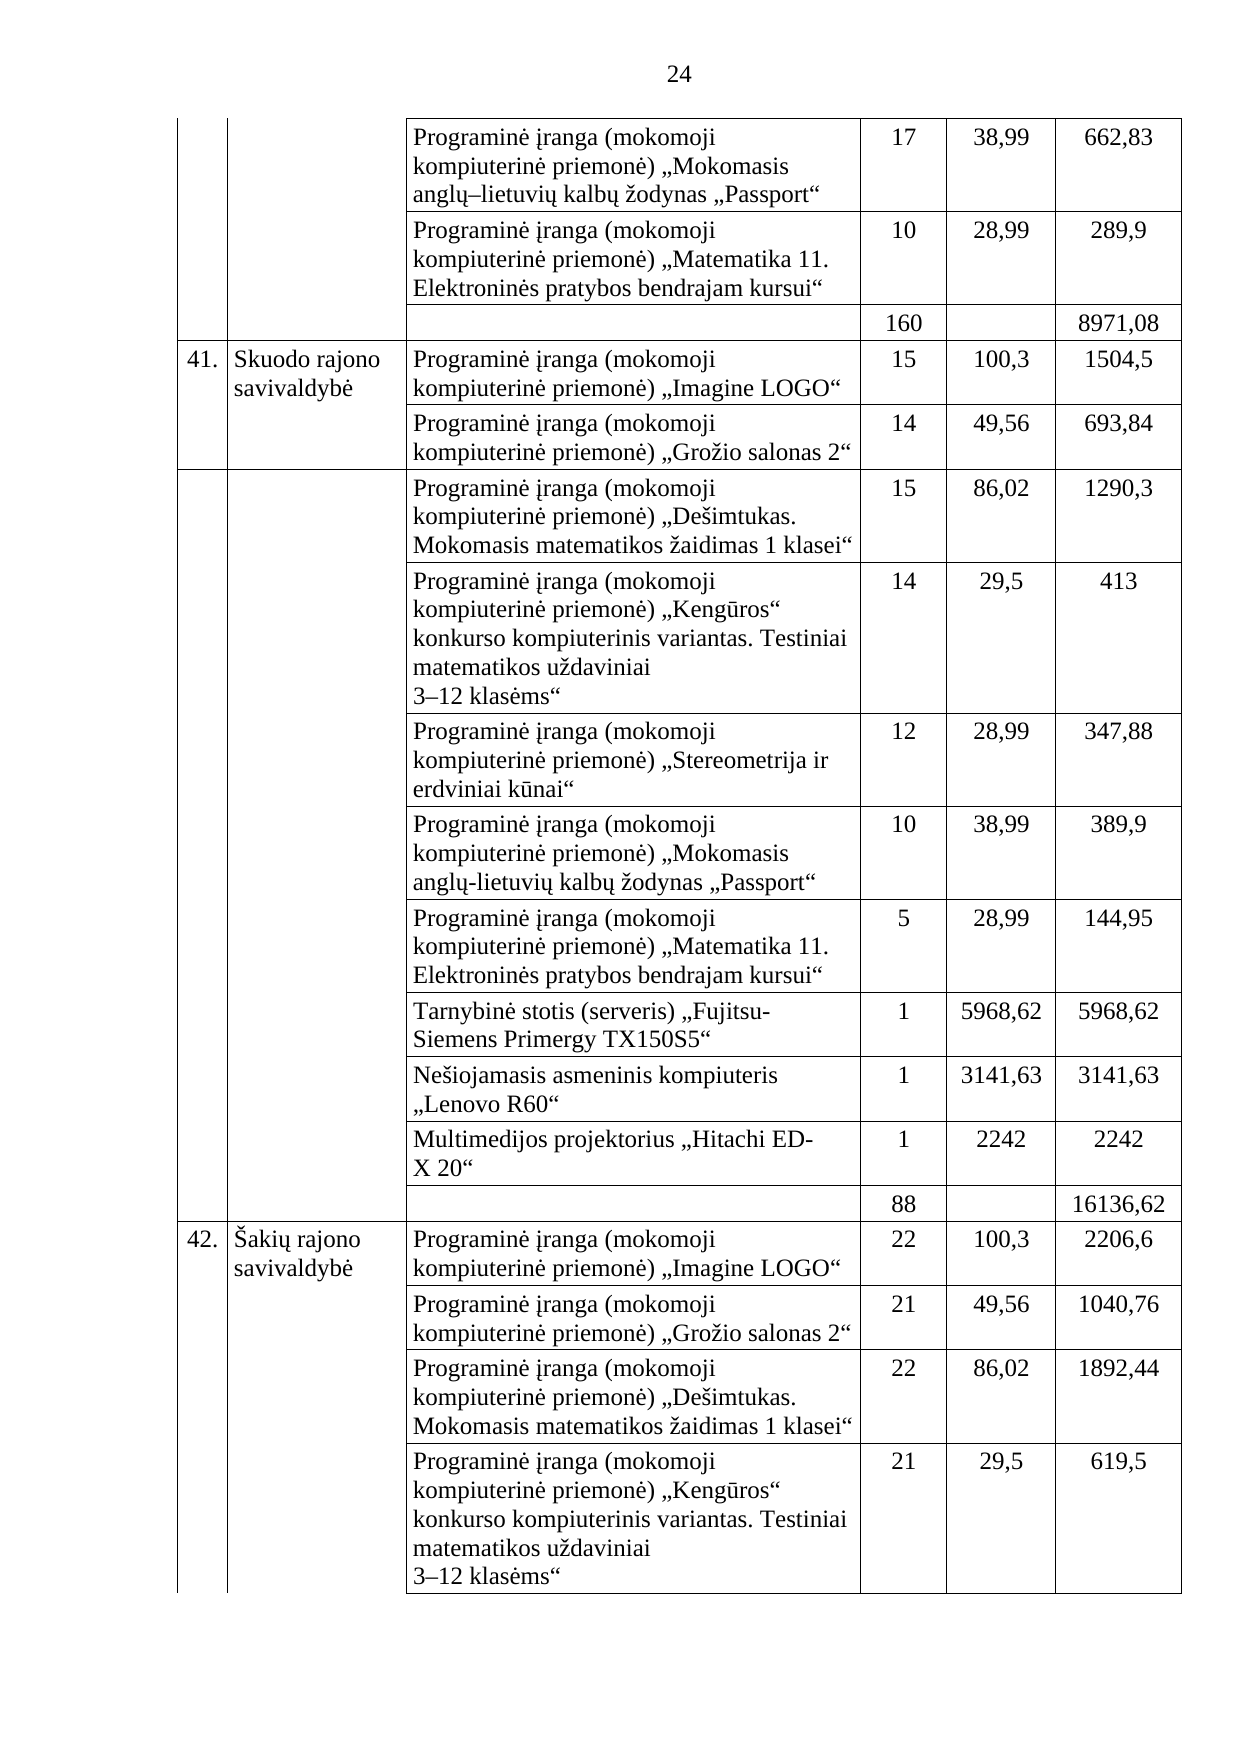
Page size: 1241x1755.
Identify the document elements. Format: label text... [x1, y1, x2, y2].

table_cell Skuodo rajono savivaldybė [228, 341, 406, 404]
table_cell [178, 713, 227, 806]
table_cell 100,3 [947, 1222, 1055, 1285]
table_cell [947, 305, 1055, 340]
table_cell 662,83 [1056, 119, 1181, 211]
table_cell [178, 1285, 227, 1349]
table_cell 8971,08 [1056, 305, 1181, 340]
table_cell 10 [861, 212, 946, 304]
table_cell 100,3 [947, 341, 1055, 404]
table_cell [228, 806, 406, 899]
table_cell [178, 992, 227, 1056]
table_cell Programinė įranga (mokomoji kompiuterinė priemonė) „Mokomasis anglų–lietuvių kalbų žodynas „Passport“ [407, 119, 860, 211]
table_cell [228, 1349, 406, 1442]
table_cell [178, 118, 227, 211]
table_cell [947, 1186, 1055, 1221]
table_cell 347,88 [1056, 714, 1181, 806]
table_cell 289,9 [1056, 212, 1181, 304]
table_cell 2242 [947, 1122, 1055, 1185]
table_cell 38,99 [947, 807, 1055, 899]
table_cell 12 [861, 714, 946, 806]
table_cell Programinė įranga (mokomoji kompiuterinė priemonė) „Imagine LOGO“ [407, 341, 860, 404]
table_cell 29,5 [947, 563, 1055, 712]
table_cell [228, 1443, 406, 1593]
table_cell [228, 1285, 406, 1349]
table_cell Programinė įranga (mokomoji kompiuterinė priemonė) „Kengūros“ konkurso kompiuterinis variantas. Testiniai matematikos uždaviniai 3–12 klasėms“ [407, 563, 860, 712]
table_cell 1892,44 [1056, 1350, 1181, 1442]
table_cell [178, 211, 227, 304]
table_cell Tarnybinė stotis (serveris) „Fujitsu-Siemens Primergy TX150S5“ [407, 993, 860, 1056]
table_cell Programinė įranga (mokomoji kompiuterinė priemonė) „Matematika 11. Elektroninės pratybos bendrajam kursui“ [407, 900, 860, 992]
table_cell Programinė įranga (mokomoji kompiuterinė priemonė) „Kengūros“ konkurso kompiuterinis variantas. Testiniai matematikos uždaviniai 3–12 klasėms“ [407, 1444, 860, 1593]
table_cell 1504,5 [1056, 341, 1181, 404]
table_cell Programinė įranga (mokomoji kompiuterinė priemonė) „Imagine LOGO“ [407, 1222, 860, 1285]
table_cell [228, 304, 406, 340]
table_cell [178, 899, 227, 992]
table_cell 2242 [1056, 1122, 1181, 1185]
table_cell 1040,76 [1056, 1286, 1181, 1349]
table_cell [228, 118, 406, 211]
table_cell [228, 470, 406, 562]
table_cell 14 [861, 563, 946, 712]
table_cell Programinė įranga (mokomoji kompiuterinė priemonė) „Mokomasis anglų-lietuvių kalbų žodynas „Passport“ [407, 807, 860, 899]
table_cell [178, 1121, 227, 1185]
table_cell [407, 305, 860, 340]
table_cell 16136,62 [1056, 1186, 1181, 1221]
table_cell 29,5 [947, 1444, 1055, 1593]
table_cell [228, 404, 406, 469]
table_cell 1 [861, 1122, 946, 1185]
table_cell Programinė įranga (mokomoji kompiuterinė priemonė) „Matematika 11. Elektroninės pratybos bendrajam kursui“ [407, 212, 860, 304]
table_cell 17 [861, 119, 946, 211]
table_cell 15 [861, 470, 946, 562]
table_cell 2206,6 [1056, 1222, 1181, 1285]
table_cell 21 [861, 1444, 946, 1593]
table_cell Nešiojamasis asmeninis kompiuteris „Lenovo R60“ [407, 1057, 860, 1121]
table_cell [178, 1349, 227, 1442]
table_cell 144,95 [1056, 900, 1181, 992]
table_cell 41. [178, 341, 227, 404]
table_cell [178, 1443, 227, 1593]
table_cell [228, 899, 406, 992]
table_cell [228, 992, 406, 1056]
table_cell [228, 1056, 406, 1121]
table_cell [178, 562, 227, 712]
table_cell [178, 404, 227, 469]
table_cell [178, 470, 227, 562]
table_cell 86,02 [947, 1350, 1055, 1442]
table_cell 619,5 [1056, 1444, 1181, 1593]
table_cell Programinė įranga (mokomoji kompiuterinė priemonė) „Grožio salonas 2“ [407, 405, 860, 469]
table_cell 15 [861, 341, 946, 404]
table_cell 3141,63 [1056, 1057, 1181, 1121]
table_cell Programinė įranga (mokomoji kompiuterinė priemonė) „Dešimtukas. Mokomasis matematikos žaidimas 1 klasei“ [407, 470, 860, 562]
table_cell 49,56 [947, 1286, 1055, 1349]
table_cell 5968,62 [947, 993, 1055, 1056]
table_cell 14 [861, 405, 946, 469]
table_cell 22 [861, 1350, 946, 1442]
table_cell [178, 304, 227, 340]
table_cell 88 [861, 1186, 946, 1221]
table_cell Multimedijos projektorius „Hitachi ED-X 20“ [407, 1122, 860, 1185]
table_cell [407, 1186, 860, 1221]
table_cell 3141,63 [947, 1057, 1055, 1121]
table_cell 22 [861, 1222, 946, 1285]
table_cell 160 [861, 305, 946, 340]
table_cell 21 [861, 1286, 946, 1349]
table_cell 1 [861, 993, 946, 1056]
table_cell Programinė įranga (mokomoji kompiuterinė priemonė) „Stereometrija ir erdviniai kūnai“ [407, 714, 860, 806]
table_cell Programinė įranga (mokomoji kompiuterinė priemonė) „Grožio salonas 2“ [407, 1286, 860, 1349]
table_cell 86,02 [947, 470, 1055, 562]
table_cell 1290,3 [1056, 470, 1181, 562]
table_cell [228, 1121, 406, 1185]
table_cell [228, 713, 406, 806]
table_cell 10 [861, 807, 946, 899]
table_cell [228, 1185, 406, 1221]
table_cell [178, 1056, 227, 1121]
table_cell [228, 211, 406, 304]
table_cell 49,56 [947, 405, 1055, 469]
table_cell Programinė įranga (mokomoji kompiuterinė priemonė) „Dešimtukas. Mokomasis matematikos žaidimas 1 klasei“ [407, 1350, 860, 1442]
table_cell 5 [861, 900, 946, 992]
table_cell 28,99 [947, 212, 1055, 304]
table_cell 693,84 [1056, 405, 1181, 469]
table_cell 389,9 [1056, 807, 1181, 899]
table_cell [178, 1185, 227, 1221]
table_cell 28,99 [947, 714, 1055, 806]
table_cell [228, 562, 406, 712]
table_cell 28,99 [947, 900, 1055, 992]
table_cell 1 [861, 1057, 946, 1121]
table_cell 38,99 [947, 119, 1055, 211]
table_cell 413 [1056, 563, 1181, 712]
table_cell 5968,62 [1056, 993, 1181, 1056]
table_cell Šakių rajono savivaldybė [228, 1222, 406, 1285]
table_cell [178, 806, 227, 899]
table_cell 42. [178, 1222, 227, 1285]
